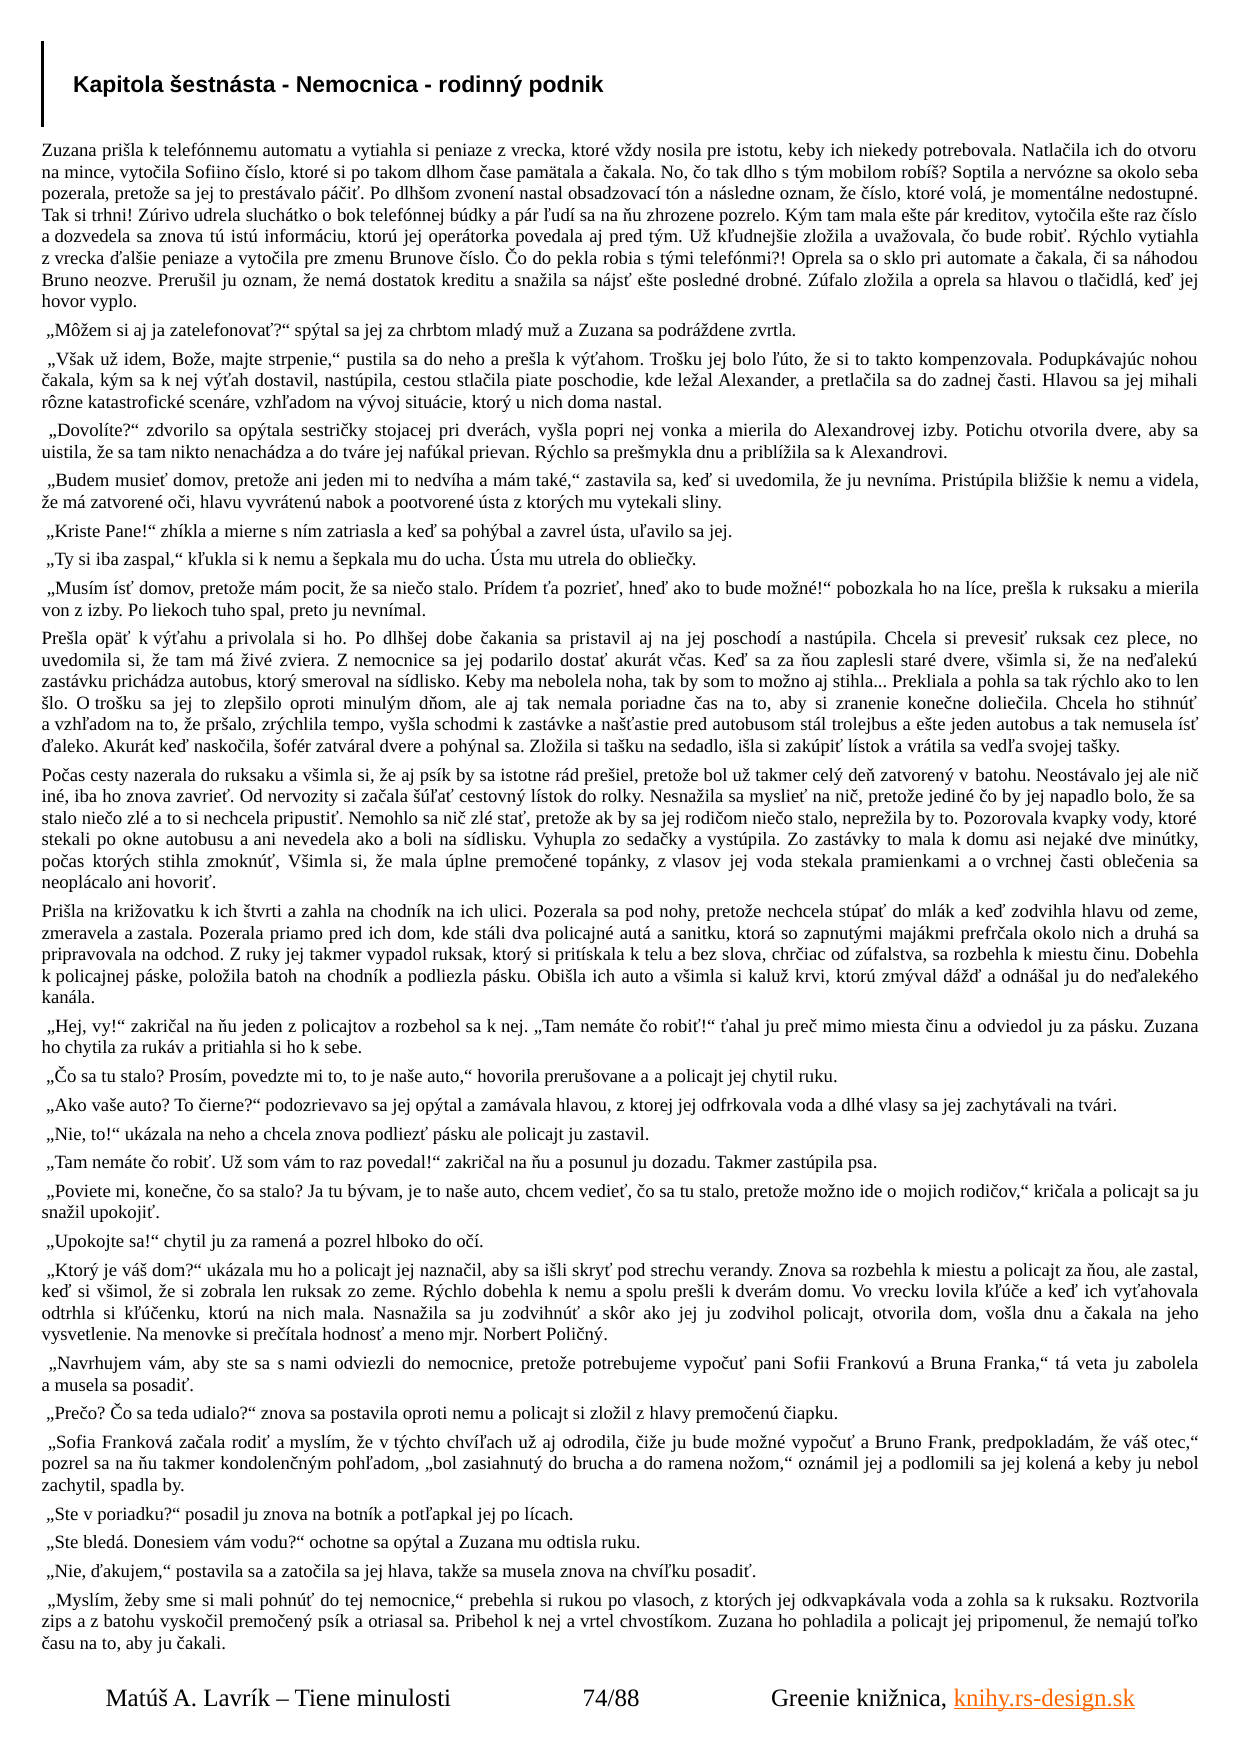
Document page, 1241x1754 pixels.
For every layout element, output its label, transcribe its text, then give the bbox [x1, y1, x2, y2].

text „Môžem si aj ja zatelefonovať?“ spýtal sa jej za chrbtom mladý muž a Zuzana sa podráždene zvrtla. [41, 319, 1199, 340]
text „Musím ísť domov, pretože mám pocit, že sa niečo stalo. Prídem ťa pozrieť, hneď ako to bude možné!“ pobozkala ho na líce, prešla k ruksaku a mierila von z izby. Po liekoch tuho spal, preto ju nevnímal. [41, 577, 1199, 620]
text „Upokojte sa!“ chytil ju za ramená a pozrel hlboko do očí. [41, 1230, 1199, 1251]
text Zuzana prišla k telefónnemu automatu a vytiahla si peniaze z vrecka, ktoré vždy nosila pre istotu, keby ich niekedy potrebovala. Natlačila ich do otvoru na mince, vytočila Sofiino číslo, ktoré si po takom dlhom čase pamätala a čakala. No, čo tak dlho s tým mobilom robíš? Soptila a nervózne sa okolo seba pozerala, pretože sa jej to prestávalo páčiť. Po dlhšom zvonení nastal obsadzovací tón a následne oznam, že číslo, ktoré volá, je momentálne nedostupné. Tak si trhni! Zúrivo udrela sluchátko o bok telefónnej búdky a pár ľudí sa na ňu zhrozene pozrelo. Kým tam mala ešte pár kreditov, vytočila ešte raz číslo a dozvedela sa znova tú istú informáciu, ktorú jej operátorka povedala aj pred tým. Už kľudnejšie zložila a uvažovala, čo bude robiť. Rýchlo vytiahla z vrecka ďalšie peniaze a vytočila pre zmenu Brunove číslo. Čo do pekla robia s tými telefónmi?! Oprela sa o sklo pri automate a čakala, či sa náhodou Bruno neozve. Prerušil ju oznam, že nemá dostatok kreditu a snažila sa nájsť ešte posledné drobné. Zúfalo zložila a oprela sa hlavou o tlačidlá, keď jej hovor vyplo. [41, 139, 1199, 312]
text „Však už idem, Bože, majte strpenie,“ pustila sa do neho a prešla k výťahom. Trošku jej bolo ľúto, že si to takto kompenzovala. Podupkávajúc nohou čakala, kým sa k nej výťah dostavil, nastúpila, cestou stlačila piate poschodie, kde ležal Alexander, a pretlačila sa do zadnej časti. Hlavou sa jej mihali rôzne katastrofické scenáre, vzhľadom na vývoj situácie, ktorý u nich doma nastal. [41, 347, 1199, 412]
text „Sofia Franková začala rodiť a myslím, že v týchto chvíľach už aj odrodila, čiže ju bude možné vypočuť a Bruno Frank, predpokladám, že váš otec,“ pozrel sa na ňu takmer kondolenčným pohľadom, „bol zasiahnutý do brucha a do ramena nožom,“ oznámil jej a podlomili sa jej kolená a keby ju nebol zachytil, spadla by. [41, 1431, 1199, 1495]
text „Ty si iba zaspal,“ kľukla si k nemu a šepkala mu do ucha. Ústa mu utrela do obliečky. [41, 548, 1199, 570]
text „Ako vaše auto? To čierne?“ podozrievavo sa jej opýtal a zamávala hlavou, z ktorej jej odfrkovala voda a dlhé vlasy sa jej zachytávali na tvári. [41, 1094, 1199, 1115]
text „Nie, ďakujem,“ postavila sa a zatočila sa jej hlava, takže sa musela znova na chvíľku posadiť. [41, 1560, 1199, 1581]
text „Čo sa tu stalo? Prosím, povedzte mi to, to je naše auto,“ hovorila prerušovane a a policajt jej chytil ruku. [41, 1065, 1199, 1087]
text Počas cesty nazerala do ruksaku a všimla si, že aj psík by sa istotne rád prešiel, pretože bol už takmer celý deň zatvorený v batohu. Neostávalo jej ale nič iné, iba ho znova zavrieť. Od nervozity si začala šúľať cestovný lístok do rolky. Nesnažila sa myslieť na nič, pretože jediné čo by jej napadlo bolo, že sa stalo niečo zlé a to si nechcela pripustiť. Nemohlo sa nič zlé stať, pretože ak by sa jej rodičom niečo stalo, neprežila by to. Pozorovala kvapky vody, ktoré stekali po okne autobusu a ani nevedela ako a boli na sídlisku. Vyhupla zo sedačky a vystúpila. Zo zastávky to mala k domu asi nejaké dve minútky, počas ktorých stihla zmoknúť, Všimla si, že mala úplne premočené topánky, z vlasov jej voda stekala pramienkami a o vrchnej časti oblečenia sa neoplácalo ani hovoriť. [41, 763, 1199, 893]
text „Ste v poriadku?“ posadil ju znova na botník a potľapkal jej po lícach. [41, 1502, 1199, 1524]
text „Tam nemáte čo robiť. Už som vám to raz povedal!“ zakričal na ňu a posunul ju dozadu. Takmer zastúpila psa. [41, 1151, 1199, 1173]
text Prešla opäť k výťahu a privolala si ho. Po dlhšej dobe čakania sa pristavil aj na jej poschodí a nastúpila. Chcela si prevesiť ruksak cez plece, no uvedomila si, že tam má živé zviera. Z nemocnice sa jej podarilo dostať akurát včas. Keď sa za ňou zaplesli staré dvere, všimla si, že na neďalekú zastávku prichádza autobus, ktorý smeroval na sídlisko. Keby ma nebolela noha, tak by som to možno aj stihla... Prekliala a pohla sa tak rýchlo ako to len šlo. O trošku sa jej to zlepšilo oproti minulým dňom, ale aj tak nemala poriadne čas na to, aby si zranenie konečne doliečila. Chcela ho stihnúť a vzhľadom na to, že pršalo, zrýchlila tempo, vyšla schodmi k zastávke a našťastie pred autobusom stál trolejbus a ešte jeden autobus a tak nemusela ísť ďaleko. Akurát keď naskočila, šofér zatváral dvere a pohýnal sa. Zložila si tašku na sedadlo, išla si zakúpiť lístok a vrátila sa vedľa svojej tašky. [41, 627, 1199, 756]
subtitle Kapitola šestnásta - Nemocnica - rodinný podnik [44, 41, 1199, 127]
text „Ktorý je váš dom?“ ukázala mu ho a policajt jej naznačil, aby sa išli skryť pod strechu verandy. Znova sa rozbehla k miestu a policajt za ňou, ale zastal, keď si všimol, že si zobrala len ruksak zo zeme. Rýchlo dobehla k nemu a spolu prešli k dverám domu. Vo vrecku lovila kľúče a keď ich vyťahovala odtrhla si kľúčenku, ktorú na nich mala. Nasnažila sa ju zodvihnúť a skôr ako jej ju zodvihol policajt, otvorila dom, vošla dnu a čakala na jeho vysvetlenie. Na menovke si prečítala hodnosť a meno mjr. Norbert Poličný. [41, 1258, 1199, 1345]
text „Navrhujem vám, aby ste sa s nami odviezli do nemocnice, pretože potrebujeme vypočuť pani Sofii Frankovú a Bruna Franka,“ tá veta ju zabolela a musela sa posadiť. [41, 1352, 1199, 1395]
text Prišla na križovatku k ich štvrti a zahla na chodník na ich ulici. Pozerala sa pod nohy, pretože nechcela stúpať do mlák a keď zodvihla hlavu od zeme, zmeravela a zastala. Pozerala priamo pred ich dom, kde stáli dva policajné autá a sanitku, ktorá so zapnutými majákmi prefrčala okolo nich a druhá sa pripravovala na odchod. Z ruky jej takmer vypadol ruksak, ktorý si pritískala k telu a bez slova, chrčiac od zúfalstva, sa rozbehla k miestu činu. Dobehla k policajnej páske, položila batoh na chodník a podliezla pásku. Obišla ich auto a všimla si kaluž krvi, ktorú zmýval dážď a odnášal ju do neďalekého kanála. [41, 900, 1199, 1008]
text „Hej, vy!“ zakričal na ňu jeden z policajtov a rozbehol sa k nej. „Tam nemáte čo robiť!“ ťahal ju preč mimo miesta činu a odviedol ju za pásku. Zuzana ho chytila za rukáv a pritiahla si ho k sebe. [41, 1015, 1199, 1058]
text „Myslím, žeby sme si mali pohnúť do tej nemocnice,“ prebehla si rukou po vlasoch, z ktorých jej odkvapkávala voda a zohla sa k ruksaku. Roztvorila zips a z batohu vyskočil premočený psík a otriasal sa. Pribehol k nej a vrtel chvostíkom. Zuzana ho pohladila a policajt jej pripomenul, že nemajú toľko času na to, aby ju čakali. [41, 1588, 1199, 1653]
text „Poviete mi, konečne, čo sa stalo? Ja tu bývam, je to naše auto, chcem vedieť, čo sa tu stalo, pretože možno ide o mojich rodičov,“ kričala a policajt sa ju snažil upokojiť. [41, 1180, 1199, 1223]
text „Nie, to!“ ukázala na neho a chcela znova podliezť pásku ale policajt ju zastavil. [41, 1122, 1199, 1144]
text „Budem musieť domov, pretože ani jeden mi to nedvíha a mám také,“ zastavila sa, keď si uvedomila, že ju nevníma. Pristúpila bližšie k nemu a videla, že má zatvorené oči, hlavu vyvrátenú nabok a pootvorené ústa z ktorých mu vytekali sliny. [41, 469, 1199, 512]
text „Dovolíte?“ zdvorilo sa opýtala sestričky stojacej pri dverách, vyšla popri nej vonka a mierila do Alexandrovej izby. Potichu otvorila dvere, aby sa uistila, že sa tam nikto nenachádza a do tváre jej nafúkal prievan. Rýchlo sa prešmykla dnu a priblížila sa k Alexandrovi. [41, 419, 1199, 462]
text „Prečo? Čo sa teda udialo?“ znova sa postavila oproti nemu a policajt si zložil z hlavy premočenú čiapku. [41, 1402, 1199, 1424]
text „Kriste Pane!“ zhíkla a mierne s ním zatriasla a keď sa pohýbal a zavrel ústa, uľavilo sa jej. [41, 519, 1199, 541]
text „Ste bledá. Donesiem vám vodu?“ ochotne sa opýtal a Zuzana mu odtisla ruku. [41, 1531, 1199, 1553]
